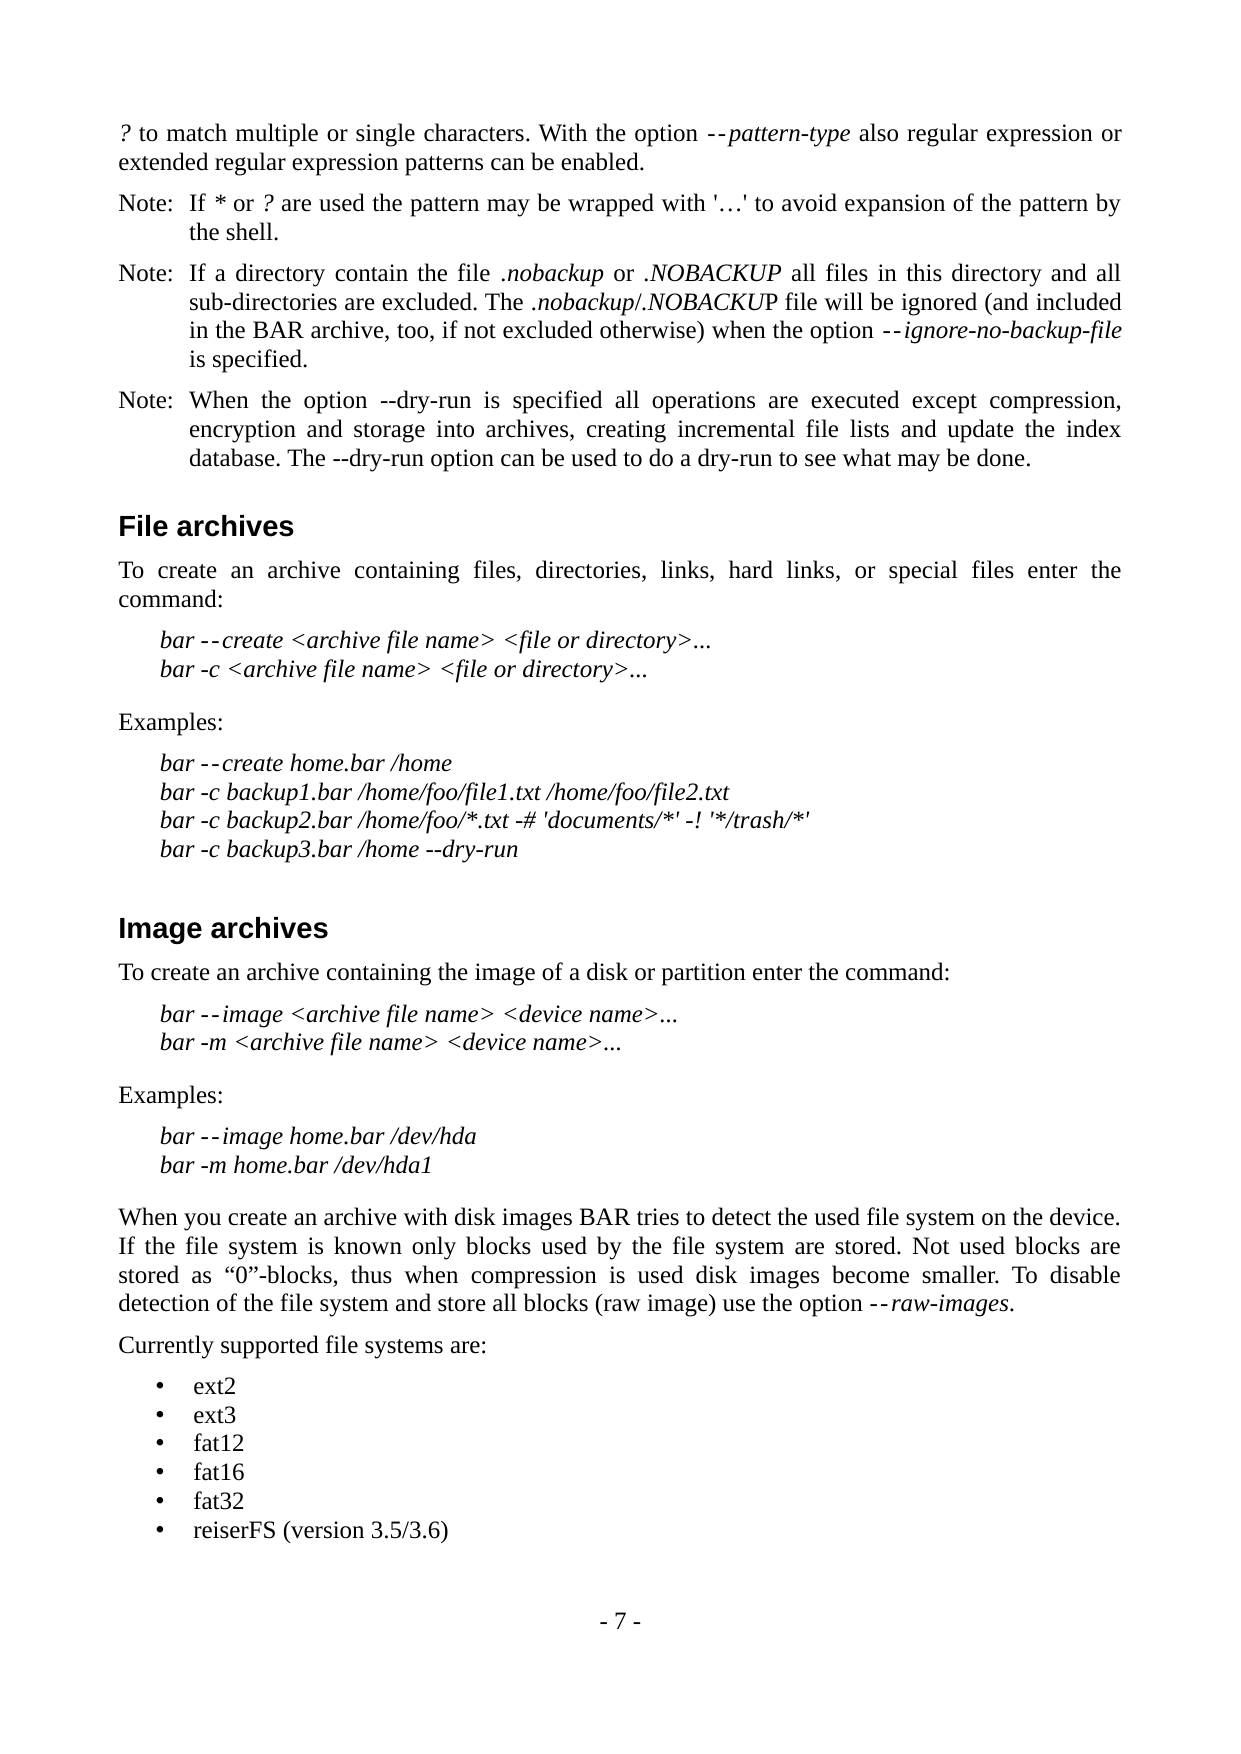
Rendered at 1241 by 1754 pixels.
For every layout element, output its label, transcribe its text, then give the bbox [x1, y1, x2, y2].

list reiserFS (version 3.5/3.6) [156, 1515, 1122, 1543]
list fat16 [156, 1457, 1122, 1486]
text bar -c backup3.bar /home --dry-run [159, 834, 1122, 863]
text bar ‑‑create home.bar /home [159, 748, 1122, 777]
text Examples: [118, 707, 1122, 735]
list fat32 [156, 1486, 1122, 1515]
text To create an archive containing the image of a disk or partition enter the command: [118, 957, 1122, 986]
text bar ‑‑image <archive file name> <device name>... [159, 999, 1122, 1027]
text When you create an archive with disk images BAR tries to detect the used file system on the device. If the file system is known only blocks used by the file system are stored. Not used blocks are stored as “0”-blocks, thus when compression is used disk images become smaller. To disable detection of the file system and store all blocks (raw image) use the option ‑‑raw-images. [118, 1202, 1122, 1317]
text bar -c <archive file name> <file or directory>... [159, 654, 1122, 683]
text bar -c backup2.bar /home/foo/*.txt -# 'documents/*' -! '*/trash/*' [159, 805, 1122, 834]
text bar ‑‑create <archive file name> <file or directory>... [159, 625, 1122, 654]
list fat12 [156, 1428, 1122, 1457]
text To create an archive containing files, directories, links, hard links, or special files enter the command: [118, 555, 1122, 613]
text Currently supported file systems are: [118, 1330, 1122, 1358]
text ? to match multiple or single characters. With the option ‑‑pattern-type also regular expression or extended regular expression patterns can be enabled. [118, 118, 1122, 176]
text Note: If a directory contain the file .nobackup or .NOBACKUP all files in this directory and all sub-directories are excluded. The .nobackup/.NOBACKUP file will be ignored (and included in the BAR archive, too, if not excluded otherwise) when the option ‑‑ignore-no-backup-file is specified. [118, 258, 1122, 373]
text bar -m <archive file name> <device name>... [159, 1027, 1122, 1056]
subtitle Image archives [118, 911, 1122, 945]
list ext3 [156, 1400, 1122, 1428]
text bar ‑‑image home.bar /dev/hda [159, 1121, 1122, 1150]
list ext2 [156, 1371, 1122, 1400]
text Note: If * or ? are used the pattern may be wrapped with '…' to avoid expansion of the pattern by the shell. [118, 188, 1122, 246]
text Examples: [118, 1080, 1122, 1109]
text Note: When the option ‑‑dry-run is specified all operations are executed except compression, encryption and storage into archives, creating incremental file lists and update the index database. The ‑‑dry-run option can be used to do a dry-run to see what may be done. [118, 386, 1122, 472]
text bar -m home.bar /dev/hda1 [159, 1150, 1122, 1179]
text bar -c backup1.bar /home/foo/file1.txt /home/foo/file2.txt [159, 777, 1122, 805]
subtitle File archives [118, 509, 1122, 543]
